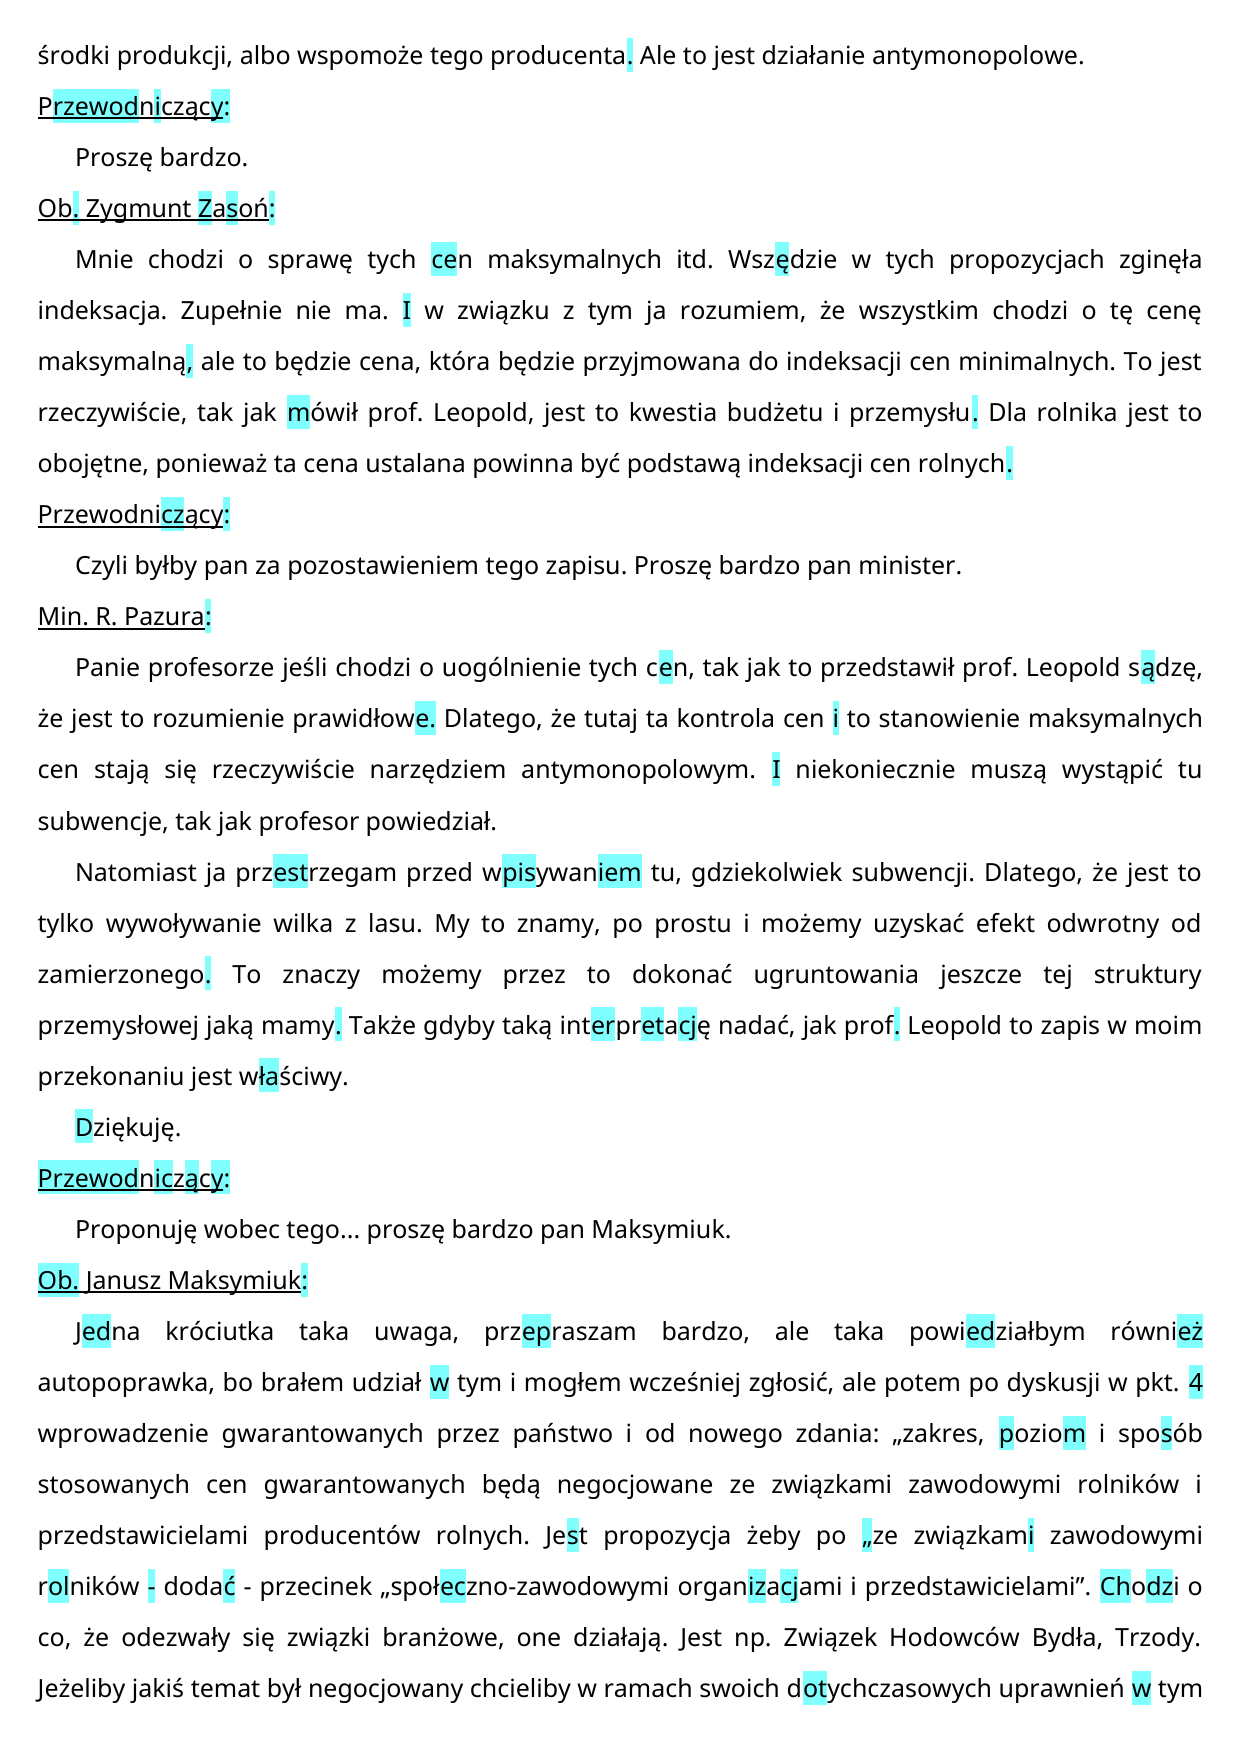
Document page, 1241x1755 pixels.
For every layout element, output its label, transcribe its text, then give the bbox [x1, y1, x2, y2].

text Czyli byłby pan za pozostawieniem tego zapisu. Proszę bardzo pan minister. [37, 548, 1203, 582]
text Mnie chodzi o sprawę tych cen maksymalnych itd. Wszędzie w tych propozycjach zginęła indeksacja. Zupełnie nie ma. I w związku z tym ja rozumiem, że wszystkim chodzi o tę cenę maksymalną, ale to będzie cena, która będzie przyjmowana do indeksacji cen minimalnych. To jest rzeczywiście, tak jak mówił prof. Leopold, jest to kwestia budżetu i przemysłu. Dla rolnika jest to obojętne, ponieważ ta cena ustalana powinna być podstawą indeksacji cen rolnych. [37, 242, 1203, 480]
text Min. R. Pazura: [37, 599, 1203, 633]
text Natomiast ja przestrzegam przed wpisywaniem tu, gdziekolwiek subwencji. Dlatego, że jest to tylko wywoływanie wilka z lasu. My to znamy, po prostu i możemy uzyskać efekt odwrotny od zamierzonego. To znaczy możemy przez to dokonać ugruntowania jeszcze tej struktury przemysłowej jaką mamy. Także gdyby taką interpretację nadać, jak prof. Leopold to zapis w moim przekonaniu jest właściwy. [37, 854, 1203, 1092]
text środki produkcji, albo wspomoże tego producenta. Ale to jest działanie antymonopolowe. [37, 37, 1203, 72]
text Panie profesorze jeśli chodzi o uogólnienie tych cen, tak jak to przedstawił prof. Leopold sądzę, że jest to rozumienie prawidłowe. Dlatego, że tutaj ta kontrola cen i to stanowienie maksymalnych cen stają się rzeczywiście narzędziem antymonopolowym. I niekoniecznie muszą wystąpić tu subwencje, tak jak profesor powiedział. [37, 650, 1203, 837]
text Ob. Janusz Maksymiuk: [37, 1262, 1203, 1297]
text Proszę bardzo. [37, 139, 1203, 174]
text Proponuję wobec tego... proszę bardzo pan Maksymiuk. [37, 1211, 1203, 1246]
text Dziękuję. [37, 1109, 1203, 1143]
text Przewodniczący: [37, 88, 1203, 123]
text Ob. Zygmunt Zasoń: [37, 191, 1203, 225]
text Przewodniczący: [37, 497, 1203, 531]
text Jedna króciutka taka uwaga, przepraszam bardzo, ale taka powiedziałbym również autopoprawka, bo brałem udział w tym i mogłem wcześniej zgłosić, ale potem po dyskusji w pkt. 4 wprowadzenie gwarantowanych przez państwo i od nowego zdania: „zakres, poziom i sposób stosowanych cen gwarantowanych będą negocjowane ze związkami zawodowymi rolników i przedstawicielami producentów rolnych. Jest propozycja żeby po „ze związkami zawodowymi rolników - dodać - przecinek „społeczno-zawodowymi organizacjami i przedstawicielami”. Chodzi o co, że odezwały się związki branżowe, one działają. Jest np. Związek Hodowców Bydła, Trzody. Jeżeliby jakiś temat był negocjowany chcieliby w ramach swoich dotychczasowych uprawnień w tym [37, 1313, 1203, 1705]
text Przewodniczący: [37, 1160, 1203, 1194]
